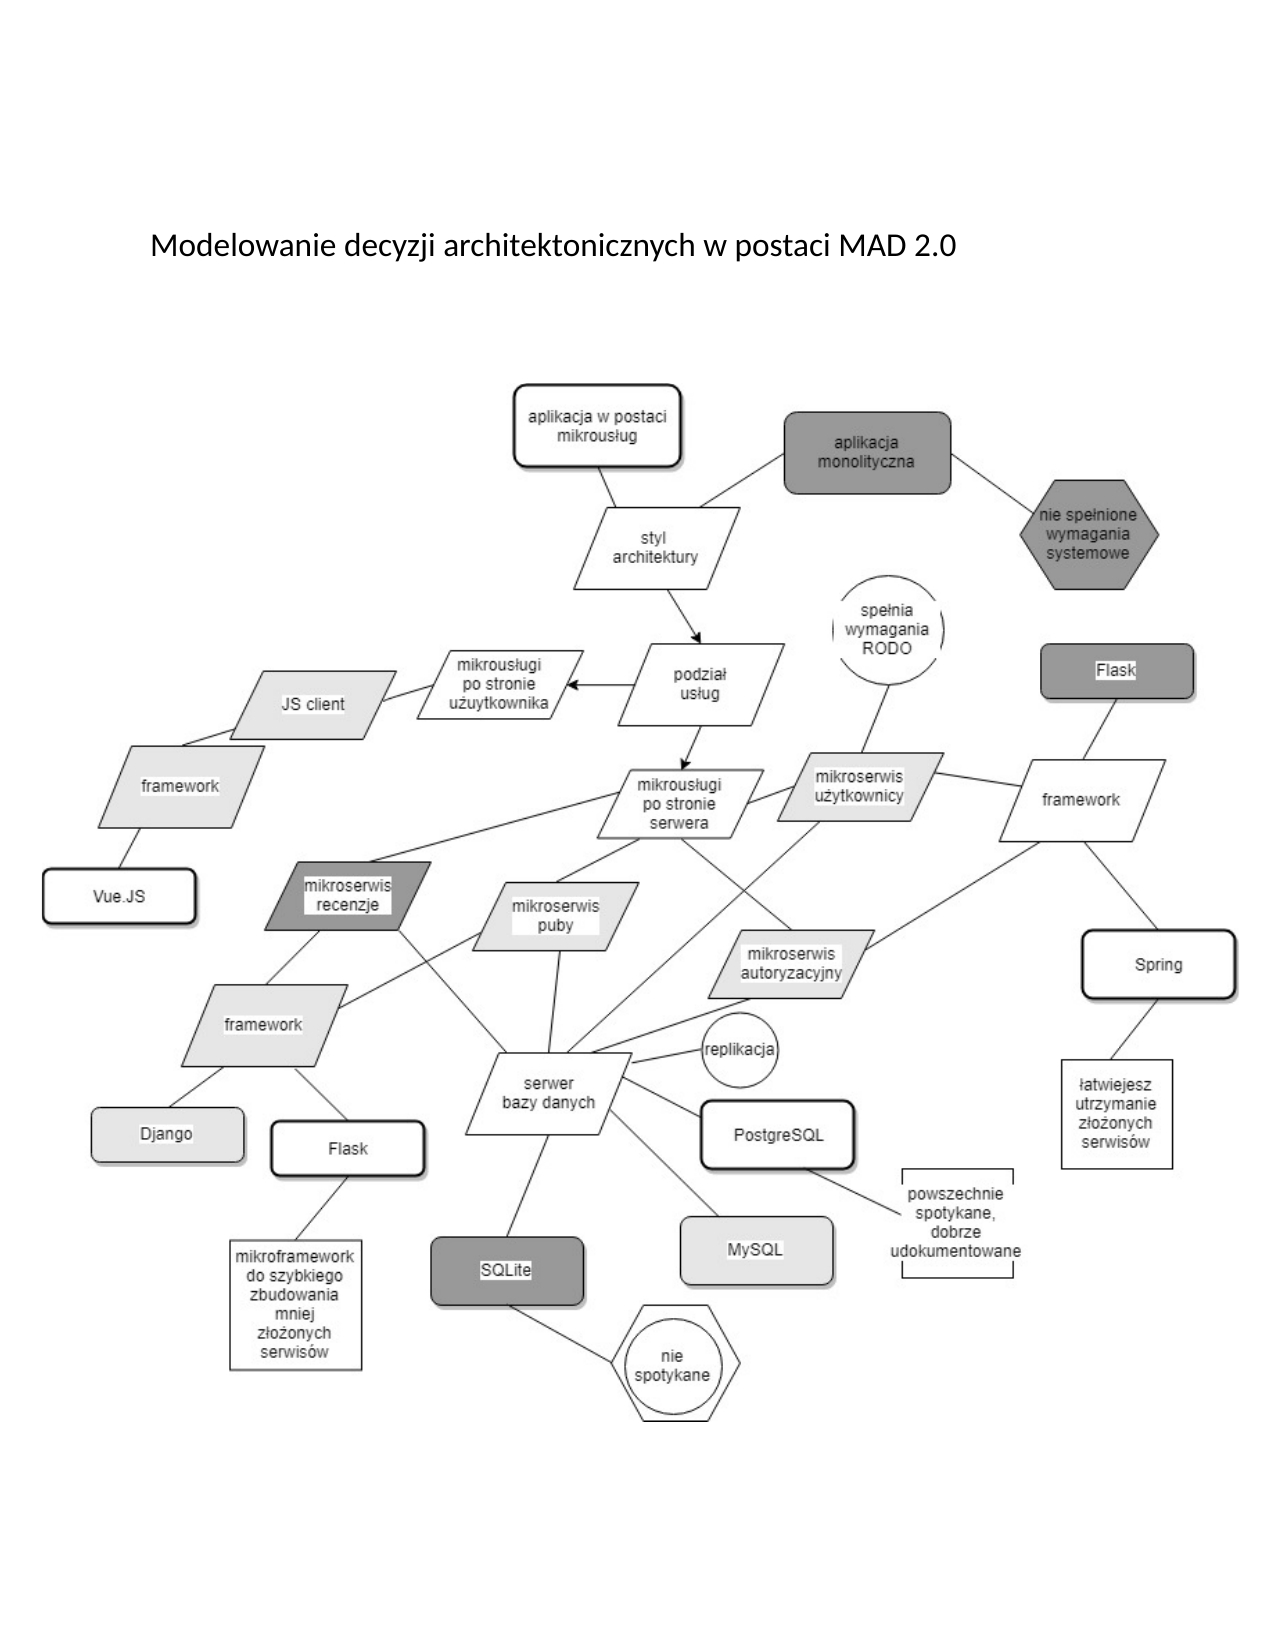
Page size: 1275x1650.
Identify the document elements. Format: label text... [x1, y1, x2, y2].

picture [41, 383, 1240, 1422]
subtitle Modelowanie decyzji architektonicznych w postaci MAD 2.0 [150, 223, 1125, 264]
